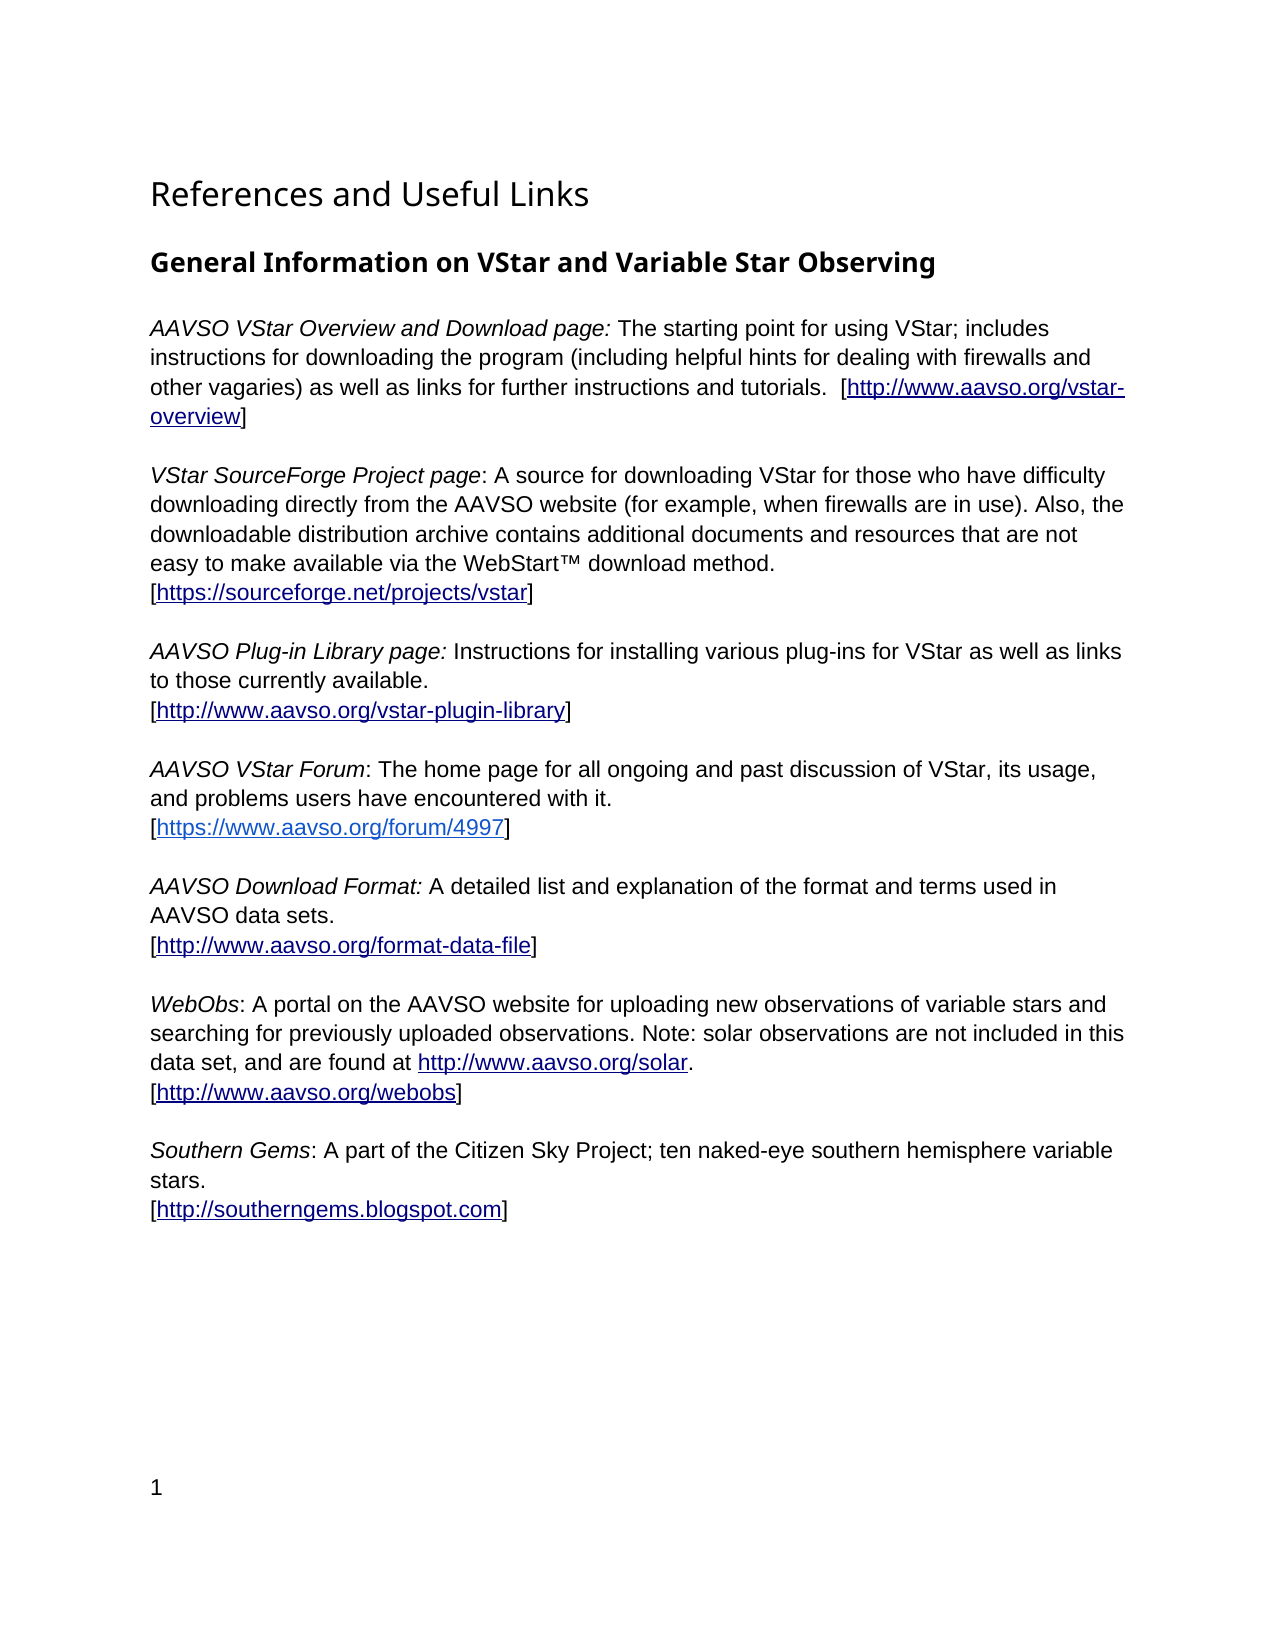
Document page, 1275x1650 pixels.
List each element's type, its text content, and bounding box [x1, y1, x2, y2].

subtitle References and Useful Links [150, 171, 1125, 216]
text [http://www.aavso.org/format-data-file] [150, 932, 1125, 958]
text [http://www.aavso.org/vstar-plugin-library] [150, 697, 1125, 723]
text AAVSO Download Format: A detailed list and explanation of the format and terms used in AAVSO data sets. [150, 874, 1125, 929]
text [https://sourceforge.net/projects/vstar] [150, 580, 1125, 606]
text AAVSO Plug-in Library page: Instructions for installing various plug-ins for VStar as well as links to those currently available. [150, 639, 1125, 694]
text AAVSO VStar Forum: The home page for all ongoing and past discussion of VStar, its usage, and problems users have encountered with it. [150, 756, 1125, 811]
subtitle General Information on VStar and Variable Star Observing [150, 244, 1125, 281]
text [https://www.aavso.org/forum/4997] [150, 815, 1125, 841]
text AAVSO VStar Overview and Download page: The starting point for using VStar; includes instructions for downloading the program (including helpful hints for dealing with firewalls and other vagaries) as well as links for further instructions and tutorials. [http://www.aavso.org/vstar-overview] [150, 316, 1125, 429]
text Southern Gems: A part of the Citizen Sky Project; ten naked-eye southern hemisphere variable stars. [150, 1138, 1125, 1193]
text VStar SourceForge Project page: A source for downloading VStar for those who have difficulty downloading directly from the AAVSO website (for example, when firewalls are in use). Also, the downloadable distribution archive contains additional documents and resources that are not easy to make available via the WebStart™ download method. [150, 462, 1125, 576]
text WebObs: A portal on the AAVSO website for uploading new observations of variable stars and searching for previously uploaded observations. Note: solar observations are not included in this data set, and are found at http://www.aavso.org/solar. [150, 991, 1125, 1076]
text [http://southerngems.blogspot.com] [150, 1197, 1125, 1222]
text [http://www.aavso.org/webobs] [150, 1079, 1125, 1105]
